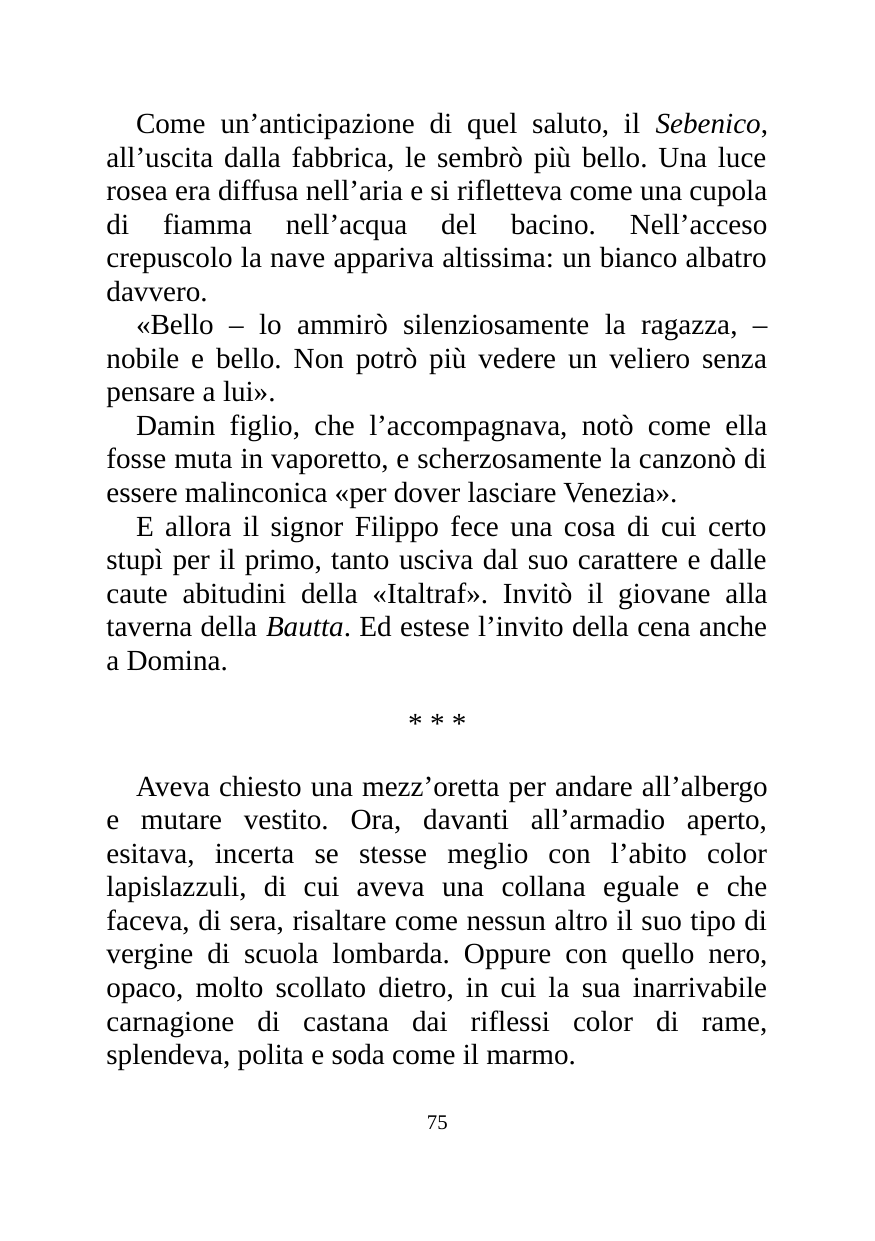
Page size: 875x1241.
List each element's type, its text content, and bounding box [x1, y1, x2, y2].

text Come un’anticipazione di quel saluto, il Sebenico, all’uscita dalla fabbrica, le sembrò più bello. Una luce rosea era diffusa nell’aria e si rifletteva come una cupola di fiamma nell’acqua del bacino. Nell’acceso crepuscolo la nave appariva altissima: un bianco albatro davvero. [106, 106, 768, 307]
text Aveva chiesto una mezz’oretta per andare all’albergo e mutare vestito. Ora, davanti all’armadio aperto, esitava, incerta se stesse meglio con l’abito color lapislazzuli, di cui aveva una collana eguale e che faceva, di sera, risaltare come nessun altro il suo tipo di vergine di scuola lombarda. Oppure con quello nero, opaco, molto scollato dietro, in cui la sua inarrivabile carnagione di castana dai riflessi color di rame, splendeva, polita e soda come il marmo. [106, 769, 768, 1071]
text E allora il signor Filippo fece una cosa di cui certo stupì per il primo, tanto usciva dal suo carattere e dalle caute abitudini della «Italtraf». Invitò il giovane alla taverna della Bautta. Ed estese l’invito della cena anche a Domina. [106, 509, 768, 676]
text «Bello – lo ammirò silenziosamente la ragazza, – nobile e bello. Non potrò più vedere un veliero senza pensare a lui». [106, 307, 768, 408]
text Damin figlio, che l’accompagnava, notò come ella fosse muta in vaporetto, e scherzosamente la canzonò di essere malinconica «per dover lasciare Venezia». [106, 408, 768, 509]
text * * * [106, 706, 768, 739]
